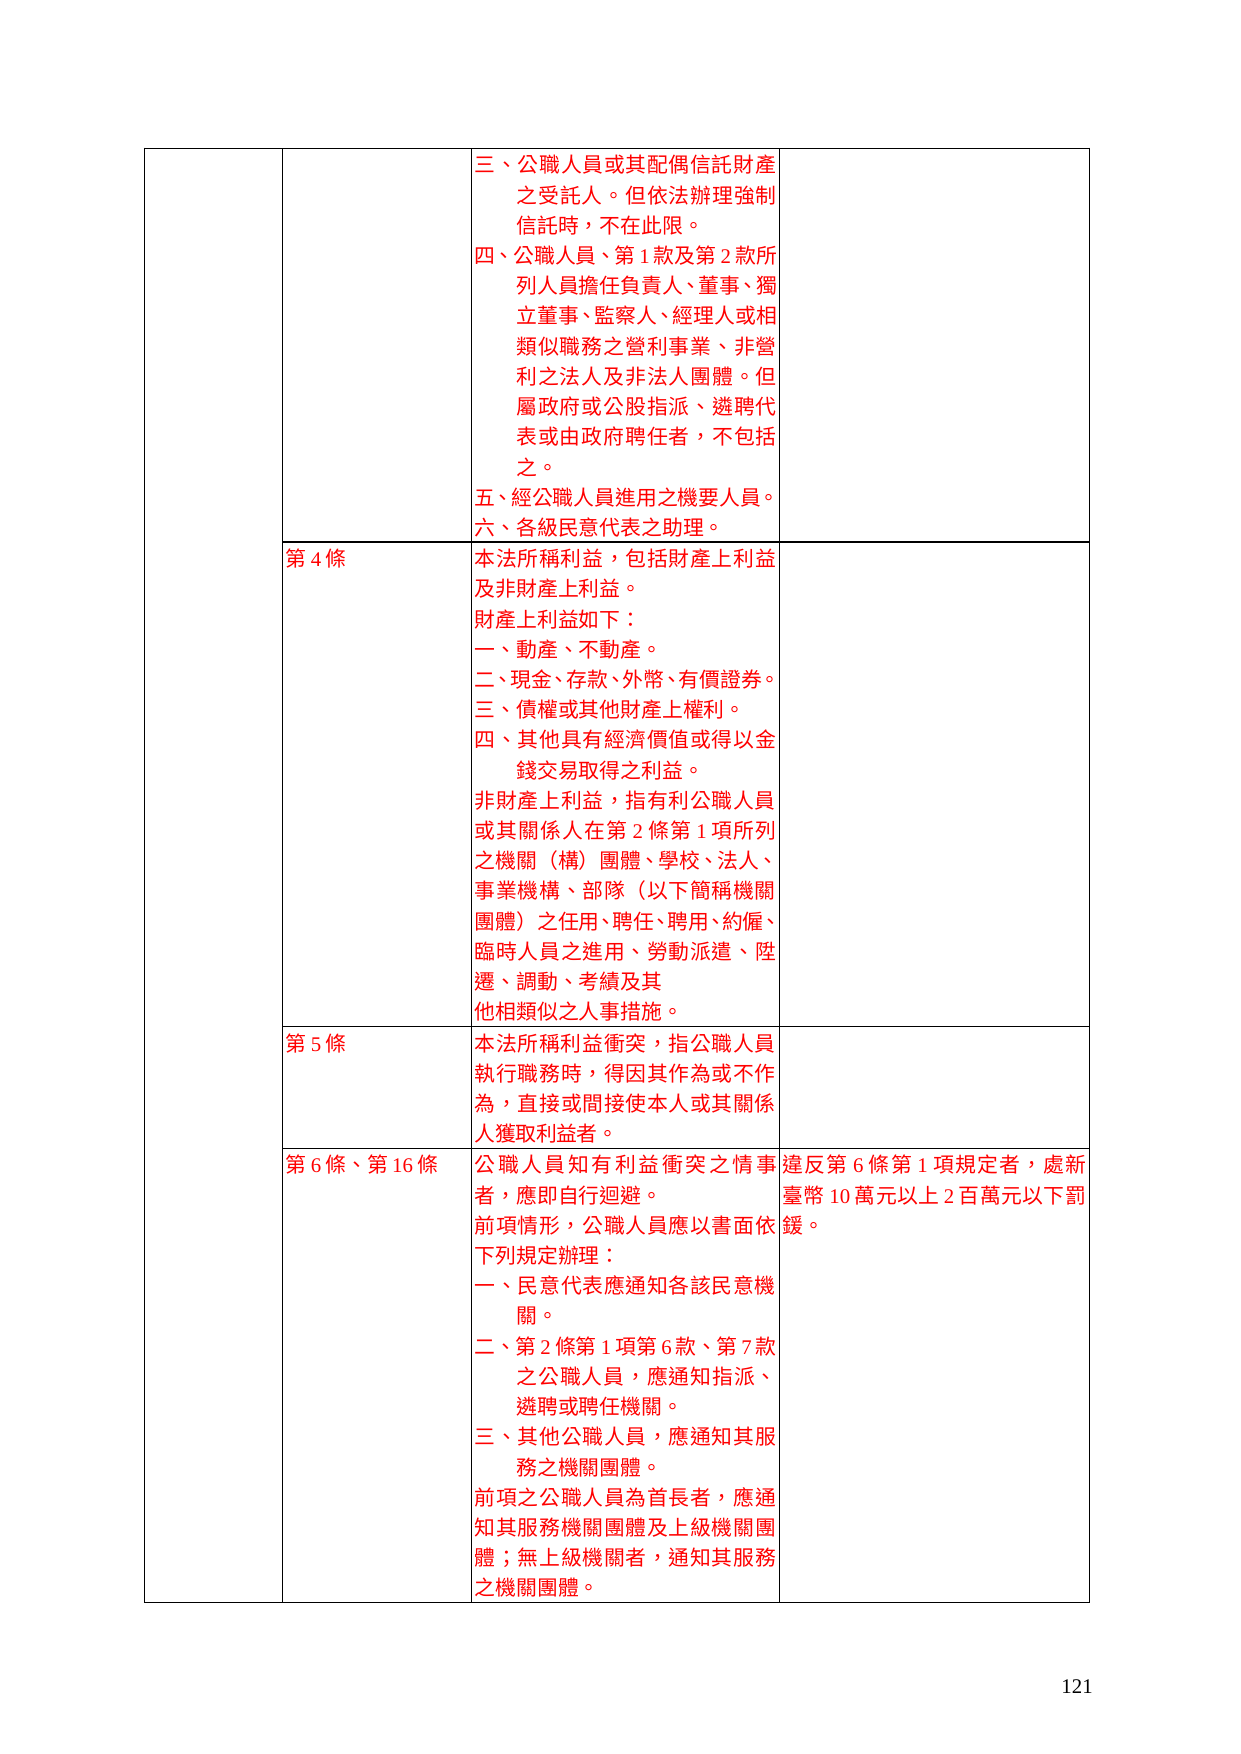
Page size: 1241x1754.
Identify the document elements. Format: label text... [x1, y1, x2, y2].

table_cell 第5條 [283, 1027, 471, 1148]
table_cell [780, 1027, 1089, 1148]
table_cell 違反第6條第1項規定者，處新臺幣10萬元以上2百萬元以下罰鍰。 [780, 1149, 1089, 1602]
table_cell [283, 149, 471, 541]
table_cell 本法所稱利益衝突，指公職人員執行職務時，得因其作為或不作為，直接或間接使本人或其關係人獲取利益者。 [472, 1027, 779, 1148]
table_cell [780, 149, 1089, 541]
table_cell 本法所稱利益，包括財產上利益及非財產上利益。 財產上利益如下： 一、動產、不動產。 二、現金、存款、外幣、有價證券。 三、債權或其他財產上權利。 四、其他具有經濟價值或得以金錢交易取得之利益。 非財產上利益，指有利公職人員或其關係人在第2條第1項所列之機關（構）團體、學校、法人、事業機構、部隊（以下簡稱機關團體）之任用、聘任、聘用、約僱、臨時人員之進用、勞動派遣、陞遷、調動、考績及其 他相類似之人事措施。 [472, 543, 779, 1026]
table_cell [145, 149, 282, 1602]
table_cell 三、公職人員或其配偶信託財產之受託人。但依法辦理強制信託時，不在此限。 四、公職人員、第1款及第2款所列人員擔任負責人、董事、獨立董事、監察人、經理人或相類似職務之營利事業、非營利之法人及非法人團體。但屬政府或公股指派、遴聘代表或由政府聘任者，不包括之。 五、經公職人員進用之機要人員。 六、各級民意代表之助理。 [472, 149, 779, 541]
table_cell 公職人員知有利益衝突之情事者，應即自行迴避。 前項情形，公職人員應以書面依下列規定辦理： 一、民意代表應通知各該民意機關。 二、第2條第1項第6款、第7款之公職人員，應通知指派、遴聘或聘任機關。 三、其他公職人員，應通知其服務之機關團體。 前項之公職人員為首長者，應通知其服務機關團體及上級機關團體；無上級機關者，通知其服務之機關團體。 [472, 1149, 779, 1602]
table_cell 第6條、第16條 [283, 1149, 471, 1602]
table_cell 第4條 [283, 543, 471, 1026]
table_cell [780, 543, 1089, 1026]
